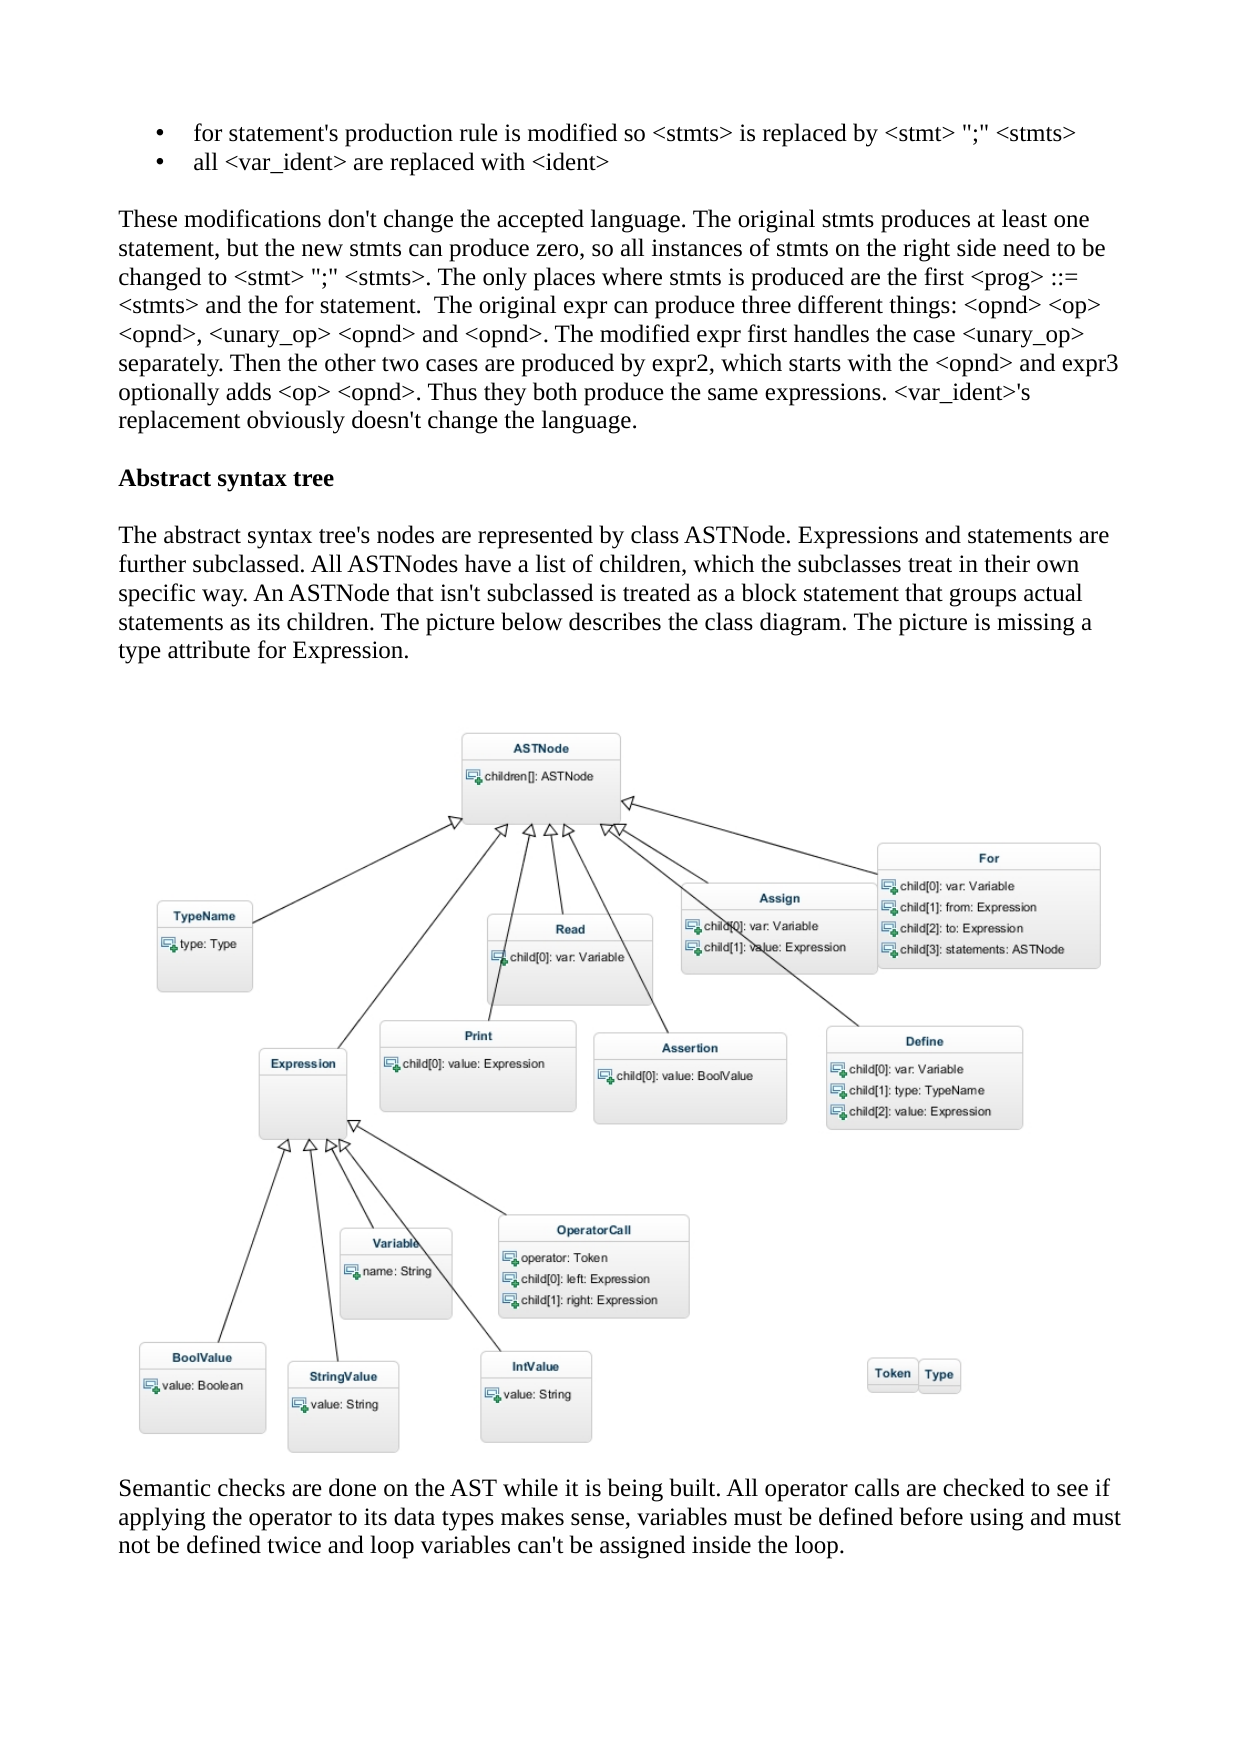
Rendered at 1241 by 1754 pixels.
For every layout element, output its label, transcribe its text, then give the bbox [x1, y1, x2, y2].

text Semantic checks are done on the AST while it is being built. All operator calls are checked to see if applying the operator to its data types makes sense, variables must be defined before using and must not be defined twice and loop variables can't be assigned inside the loop. [118, 1474, 1122, 1559]
text Abstract syntax tree [118, 463, 1122, 492]
text These modifications don't change the accepted language. The original stmts produces at least one statement, but the new stmts can produce zero, so all instances of stmts on the right side need to be changed to <stmt> ";" <stmts>. The only places where stmts is produced are the first <prog> ::= <stmts> and the for statement. The original expr can produce three different things: <opnd> <op> <opnd>, <unary_op> <opnd> and <opnd>. The modified expr first handles the case <unary_op> separately. Then the other two cases are produced by expr2, which starts with the <opnd> and expr3 optionally adds <op> <opnd>. Thus they both produce the same expressions. <var_ident>'s replacement obviously doesn't change the language. [118, 204, 1122, 434]
list all <var_ident> are replaced with <ident> [156, 147, 1122, 176]
list for statement's production rule is modified so <stmts> is replaced by <stmt> ";" <stmts> [156, 118, 1122, 147]
picture [118, 664, 1122, 1474]
text The abstract syntax tree's nodes are represented by class ASTNode. Expressions and statements are further subclassed. All ASTNodes have a list of children, which the subclasses treat in their own specific way. An ASTNode that isn't subclassed is treated as a block statement that groups actual statements as its children. The picture below describes the class diagram. The picture is missing a type attribute for Expression. [118, 521, 1122, 664]
